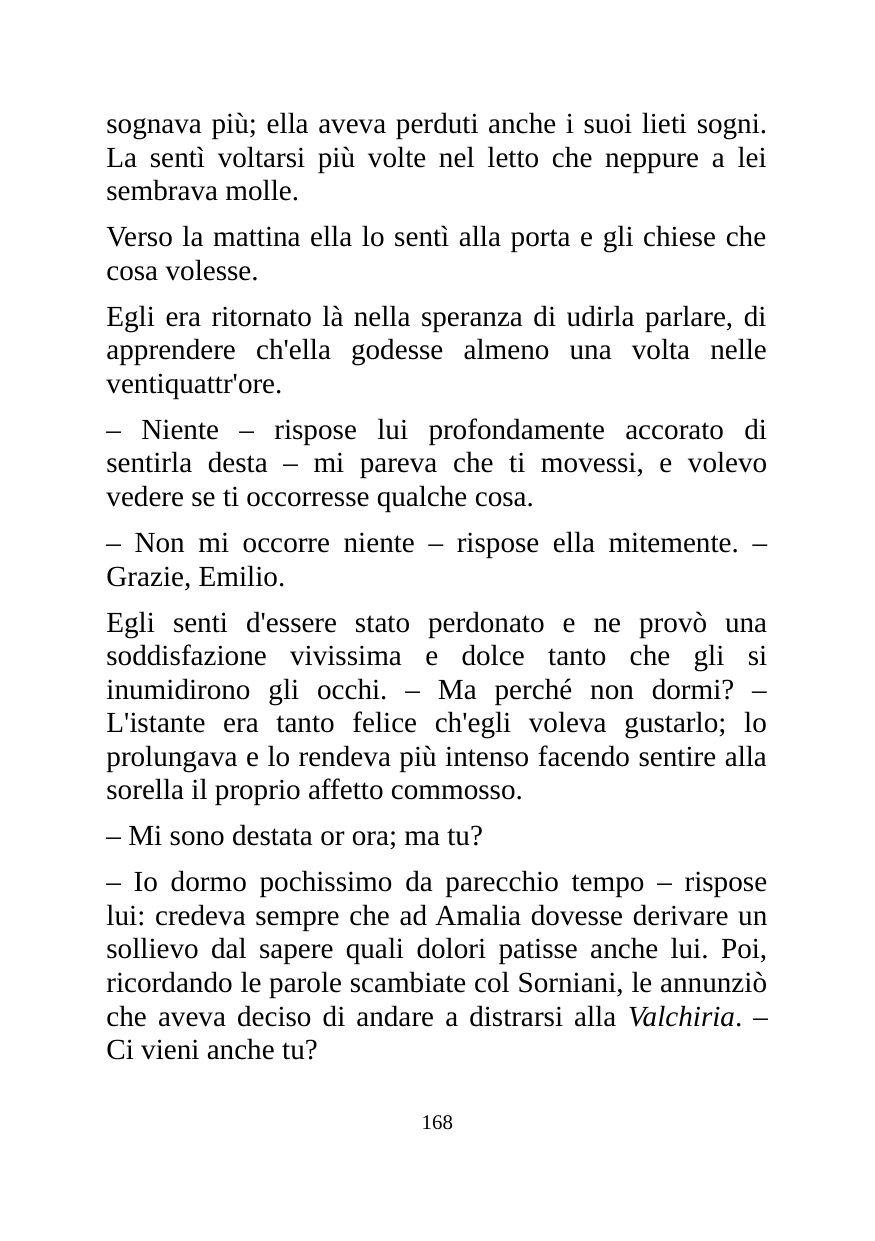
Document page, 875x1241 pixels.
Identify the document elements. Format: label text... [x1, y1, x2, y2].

text sognava più; ella aveva perduti anche i suoi lieti sogni. La sentì voltarsi più volte nel letto che neppure a lei sembrava molle. [106, 106, 768, 207]
text – Io dormo pochissimo da parecchio tempo – rispose lui: credeva sempre che ad Amalia dovesse derivare un sollievo dal sapere quali dolori patisse anche lui. Poi, ricordando le parole scambiate col Sorniani, le annunziò che aveva deciso di andare a distrarsi alla Valchiria. – Ci vieni anche tu? [106, 864, 768, 1066]
text Egli era ritornato là nella speranza di udirla parlare, di apprendere ch'ella godesse almeno una volta nelle ventiquattr'ore. [106, 299, 768, 399]
text – Niente – rispose lui profondamente accorato di sentirla desta – mi pareva che ti movessi, e volevo vedere se ti occorresse qualche cosa. [106, 412, 768, 513]
text – Non mi occorre niente – rispose ella mitemente. – Grazie, Emilio. [106, 525, 768, 592]
text – Mi sono destata or ora; ma tu? [106, 818, 768, 852]
text Verso la mattina ella lo sentì alla porta e gli chiese che cosa volesse. [106, 219, 768, 286]
text Egli senti d'essere stato perdonato e ne provò una soddisfazione vivissima e dolce tanto che gli si inumidirono gli occhi. – Ma perché non dormi? – L'istante era tanto felice ch'egli voleva gustarlo; lo prolungava e lo rendeva più intenso facendo sentire alla sorella il proprio affetto commosso. [106, 605, 768, 806]
